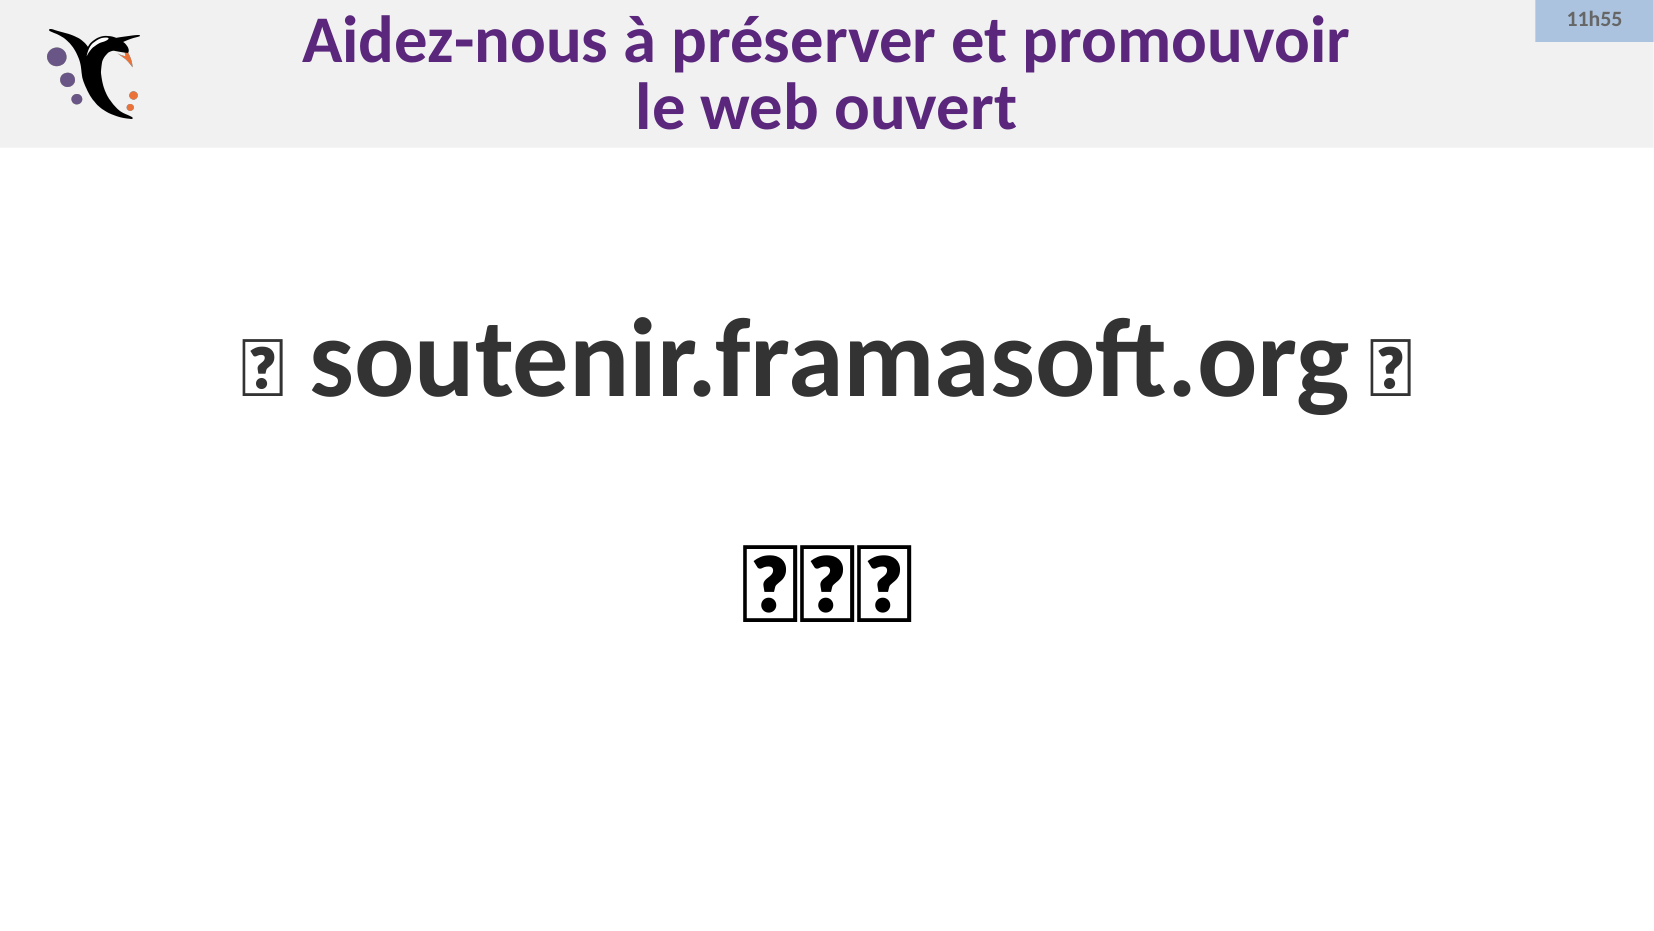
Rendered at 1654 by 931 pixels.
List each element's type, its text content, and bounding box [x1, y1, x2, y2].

text_box 11h55 [1535, 0, 1654, 42]
title Aidez-nous à préserver et promouvoir le web ouvert [82, 1, 1571, 157]
subtitle 🤑 soutenir.framasoft.org 🤑 🙏🙏🙏 [82, 211, 1571, 752]
picture [47, 29, 82, 119]
